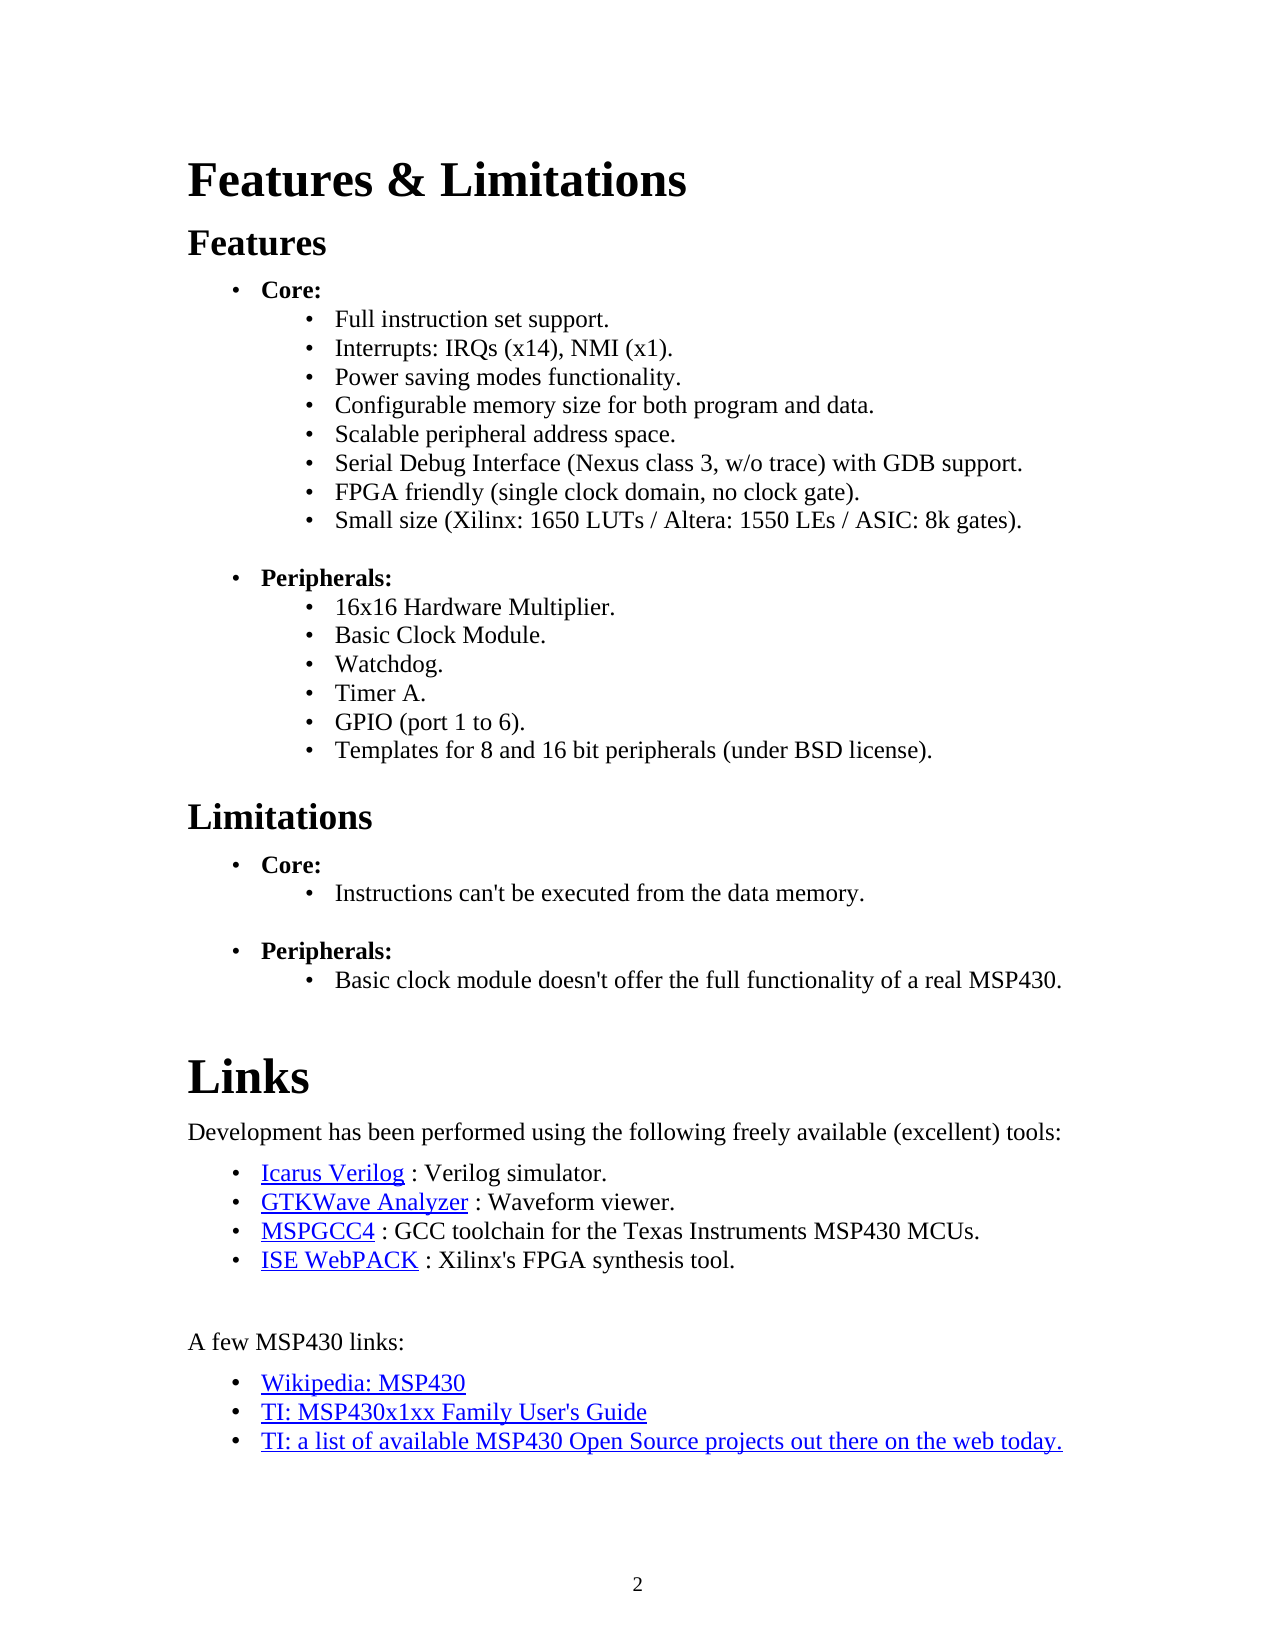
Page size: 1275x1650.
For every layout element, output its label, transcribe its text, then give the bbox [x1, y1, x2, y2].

list Full instruction set support. [305, 304, 1088, 333]
list Instructions can't be executed from the data memory. [305, 878, 1088, 907]
text Features [187, 220, 1088, 263]
list TI: a list of available MSP430 Open Source projects out there on the web today. [231, 1426, 1088, 1455]
list TI: MSP430x1xx Family User's Guide [231, 1397, 1088, 1426]
text Features & Limitations [187, 150, 1088, 207]
list Peripherals: [231, 936, 1088, 965]
list GPIO (port 1 to 6). [305, 707, 1088, 736]
list Core: [231, 276, 1088, 304]
list Basic clock module doesn't offer the full functionality of a real MSP430. [305, 965, 1088, 993]
list Icarus Verilog : Verilog simulator. [231, 1158, 1088, 1187]
list Power saving modes functionality. [305, 362, 1088, 391]
text Limitations [187, 794, 1088, 837]
list Templates for 8 and 16 bit peripherals (under BSD license). [305, 736, 1088, 764]
text Development has been performed using the following freely available (excellent) tools: [187, 1117, 1088, 1146]
list Basic Clock Module. [305, 621, 1088, 649]
list Configurable memory size for both program and data. [305, 391, 1088, 419]
list FPGA friendly (single clock domain, no clock gate). [305, 477, 1088, 506]
list Timer A. [305, 678, 1088, 707]
list Core: [231, 850, 1088, 878]
list GTKWave Analyzer : Waveform viewer. [231, 1187, 1088, 1216]
list Interrupts: IRQs (x14), NMI (x1). [305, 333, 1088, 362]
list ISE WebPACK : Xilinx's FPGA synthesis tool. [231, 1245, 1088, 1273]
list MSPGCC4 : GCC toolchain for the Texas Instruments MSP430 MCUs. [231, 1216, 1088, 1245]
list Wikipedia: MSP430 [231, 1368, 1088, 1397]
list 16x16 Hardware Multiplier. [305, 592, 1088, 621]
list Serial Debug Interface (Nexus class 3, w/o trace) with GDB support. [305, 448, 1088, 477]
text Links [187, 1047, 1088, 1105]
list Watchdog. [305, 649, 1088, 678]
list Scalable peripheral address space. [305, 419, 1088, 448]
text A few MSP430 links: [187, 1327, 1088, 1356]
list Small size (Xilinx: 1650 LUTs / Altera: 1550 LEs / ASIC: 8k gates). [305, 506, 1088, 534]
list Peripherals: [231, 563, 1088, 592]
